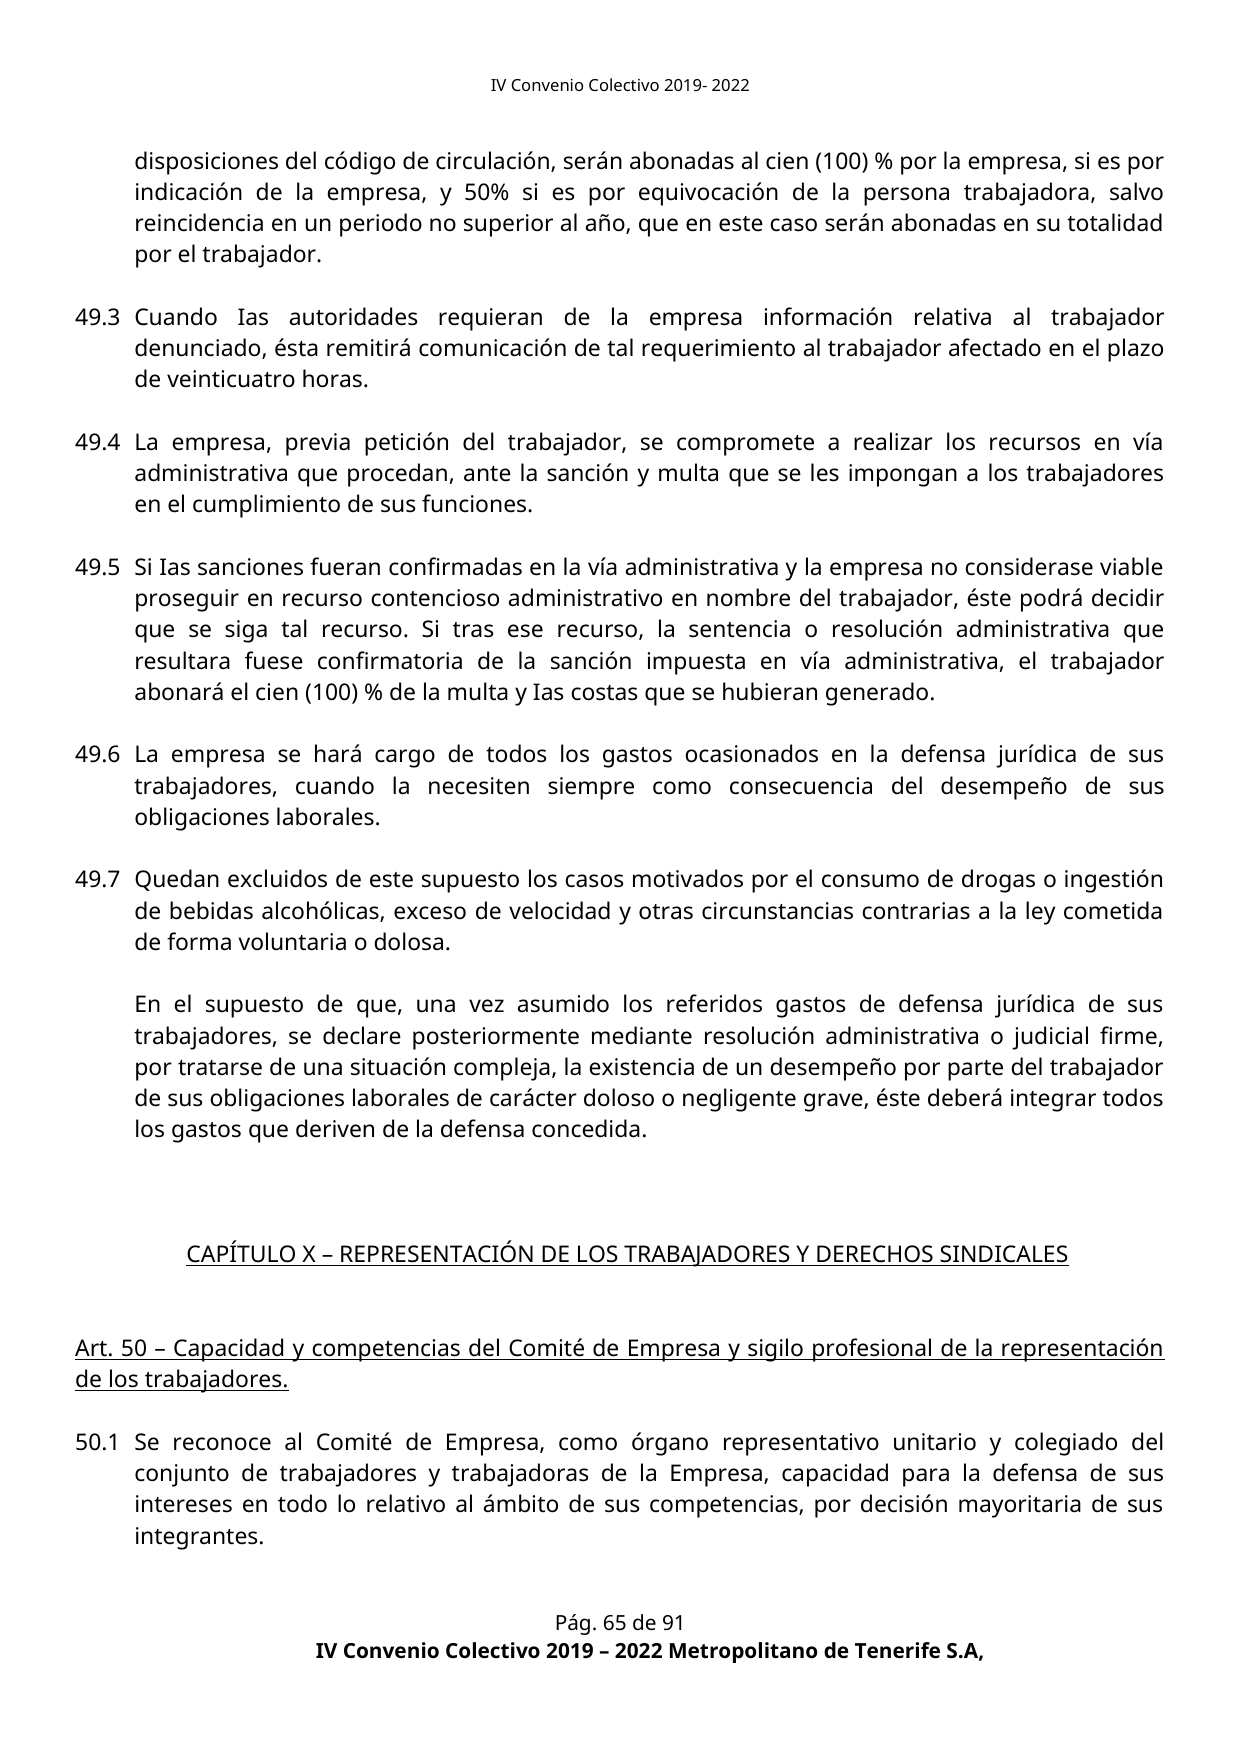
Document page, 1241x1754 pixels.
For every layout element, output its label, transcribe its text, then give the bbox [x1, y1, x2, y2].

text CAPÍTULO X – REPRESENTACIÓN DE LOS TRABAJADORES Y DERECHOS SINDICALES [90, 1238, 1165, 1270]
list Si Ias sanciones fueran confirmadas en la vía administrativa y la empresa no considerase viable proseguir en recurso contencioso administrativo en nombre del trabajador, éste podrá decidir que se siga tal recurso. Si tras ese recurso, la sentencia o resolución administrativa que resultara fuese confirmatoria de la sanción impuesta en vía administrativa, el trabajador abonará el cien (100) % de la multa y Ias costas que se hubieran generado. [75, 551, 1165, 707]
list La empresa, previa petición del trabajador, se compromete a realizar los recursos en vía administrativa que procedan, ante la sanción y multa que se les impongan a los trabajadores en el cumplimiento de sus funciones. [75, 426, 1165, 520]
list La empresa se hará cargo de todos los gastos ocasionados en la defensa jurídica de sus trabajadores, cuando la necesiten siempre como consecuencia del desempeño de sus obligaciones laborales. [75, 738, 1165, 832]
text Art. 50 – Capacidad y competencias del Comité de Empresa y sigilo profesional de la representación [75, 1332, 1165, 1359]
list Se reconoce al Comité de Empresa, como órgano representativo unitario y colegiado del conjunto de trabajadores y trabajadoras de la Empresa, capacidad para la defensa de sus intereses en todo lo relativo al ámbito de sus competencias, por decisión mayoritaria de sus integrantes. [75, 1426, 1165, 1551]
list En el supuesto de que, una vez asumido los referidos gastos de defensa jurídica de sus trabajadores, se declare posteriormente mediante resolución administrativa o judicial firme, por tratarse de una situación compleja, la existencia de un desempeño por parte del trabajador de sus obligaciones laborales de carácter doloso o negligente grave, éste deberá integrar todos los gastos que deriven de la defensa concedida. [134, 988, 1165, 1145]
text de los trabajadores. [75, 1360, 1165, 1395]
list disposiciones del código de circulación, serán abonadas al cien (100) % por la empresa, si es por indicación de la empresa, y 50% si es por equivocación de la persona trabajadora, salvo reincidencia en un periodo no superior al año, que en este caso serán abonadas en su totalidad por el trabajador. [75, 145, 1165, 270]
list Cuando Ias autoridades requieran de la empresa información relativa al trabajador denunciado, ésta remitirá comunicación de tal requerimiento al trabajador afectado en el plazo de veinticuatro horas. [75, 301, 1165, 395]
list Quedan excluidos de este supuesto los casos motivados por el consumo de drogas o ingestión de bebidas alcohólicas, exceso de velocidad y otras circunstancias contrarias a la ley cometida de forma voluntaria o dolosa. [75, 863, 1165, 957]
